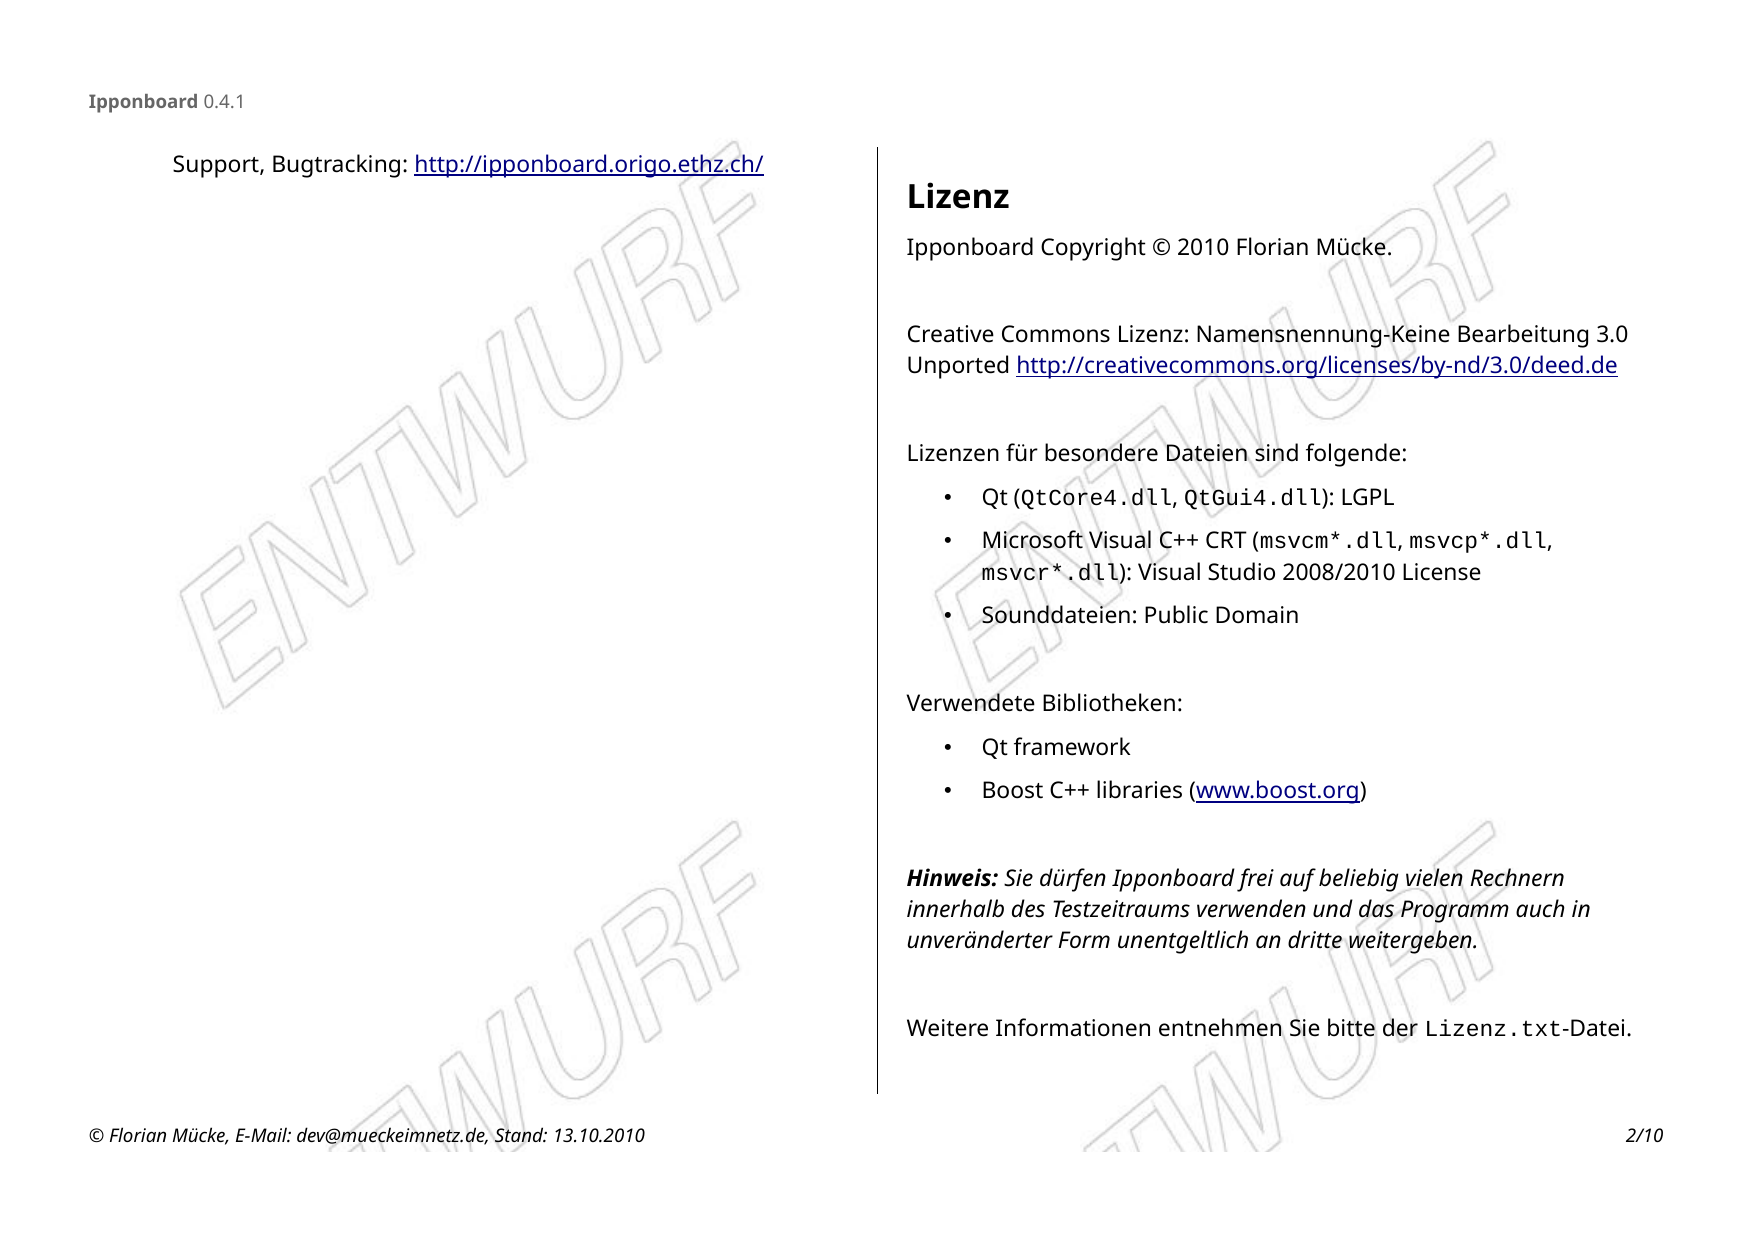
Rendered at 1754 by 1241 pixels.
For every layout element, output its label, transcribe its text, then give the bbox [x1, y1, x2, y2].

text Support, Bugtracking: http://ipponboard.origo.ethz.ch/ [88, 147, 847, 179]
list Qt framework [944, 731, 1665, 762]
list Boost C++ libraries (www.boost.org) [944, 774, 1665, 806]
text Lizenzen für besondere Dateien sind folgende: [906, 437, 1665, 468]
subtitle Lizenz [906, 172, 1665, 218]
text Hinweis: Sie dürfen Ipponboard frei auf beliebig vielen Rechnern innerhalb des Testzeitraums verwenden und das Programm auch in unveränderter Form unentgeltlich an dritte weitergeben. [906, 862, 1665, 956]
text Verwendete Bibliotheken: [906, 687, 1665, 718]
text Ipponboard Copyright © 2010 Florian Mücke. [906, 230, 1665, 262]
text Creative Commons Lizenz: Namensnennung-Keine Bearbeitung 3.0 Unported http://creativecommons.org/licenses/by-nd/3.0/deed.de [906, 318, 1665, 380]
list Sounddateien: Public Domain [944, 599, 1665, 631]
picture [88, 88, 1666, 1152]
text Weitere Informationen entnehmen Sie bitte der Lizenz.txt-Datei. [906, 1012, 1665, 1043]
list Microsoft Visual C++ CRT (msvcm*.dll, msvcp*.dll, msvcr*.dll): Visual Studio 2008/2010 License [944, 524, 1665, 587]
list Qt (QtCore4.dll, QtGui4.dll): LGPL [944, 480, 1665, 512]
